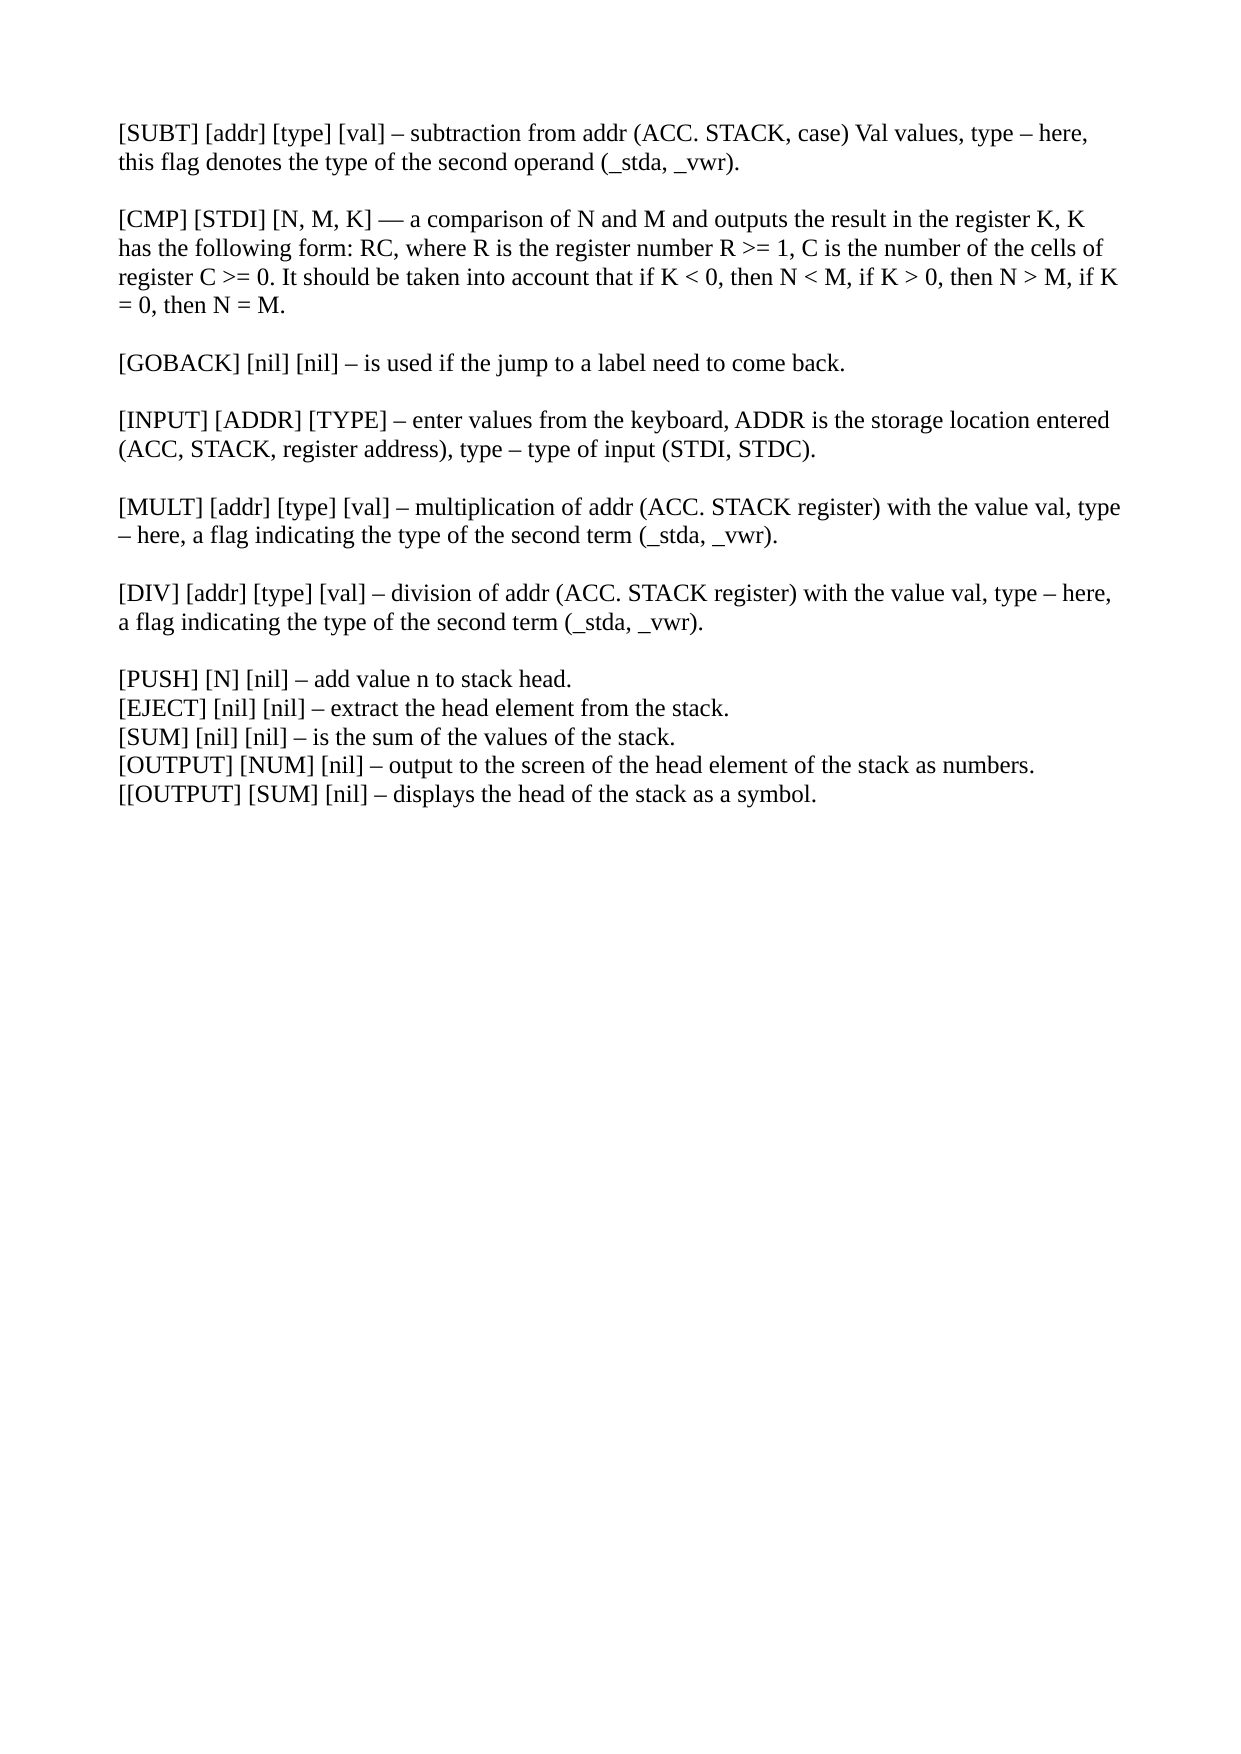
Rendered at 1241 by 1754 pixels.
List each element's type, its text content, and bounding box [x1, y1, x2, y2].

text [OUTPUT] [NUM] [nil] – output to the screen of the head element of the stack as numbers. [118, 751, 1122, 779]
text [CMP] [STDI] [N, M, K] — a comparison of N and M and outputs the result in the register K, K has the following form: RC, where R is the register number R >= 1, C is the number of the cells of register C >= 0. It should be taken into account that if K < 0, then N < M, if K > 0, then N > M, if K = 0, then N = M. [118, 204, 1122, 319]
text [GOBACK] [nil] [nil] – is used if the jump to a label need to come back. [118, 348, 1122, 377]
text [PUSH] [N] [nil] – add value n to stack head. [118, 664, 1122, 693]
text [INPUT] [ADDR] [TYPE] – enter values from the keyboard, ADDR is the storage location entered (ACC, STACK, register address), type – type of input (STDI, STDC). [118, 406, 1122, 463]
text [SUBT] [addr] [type] [val] – subtraction from addr (ACC. STACK, case) Val values, type – here, this flag denotes the type of the second operand (_stda, _vwr). [118, 118, 1122, 176]
text [SUM] [nil] [nil] – is the sum of the values of the stack. [118, 722, 1122, 751]
text [[OUTPUT] [SUM] [nil] – displays the head of the stack as a symbol. [118, 779, 1122, 808]
text [DIV] [addr] [type] [val] – division of addr (ACC. STACK register) with the value val, type – here, a flag indicating the type of the second term (_stda, _vwr). [118, 578, 1122, 636]
text [MULT] [addr] [type] [val] – multiplication of addr (ACC. STACK register) with the value val, type – here, a flag indicating the type of the second term (_stda, _vwr). [118, 492, 1122, 549]
text [EJECT] [nil] [nil] – extract the head element from the stack. [118, 693, 1122, 722]
